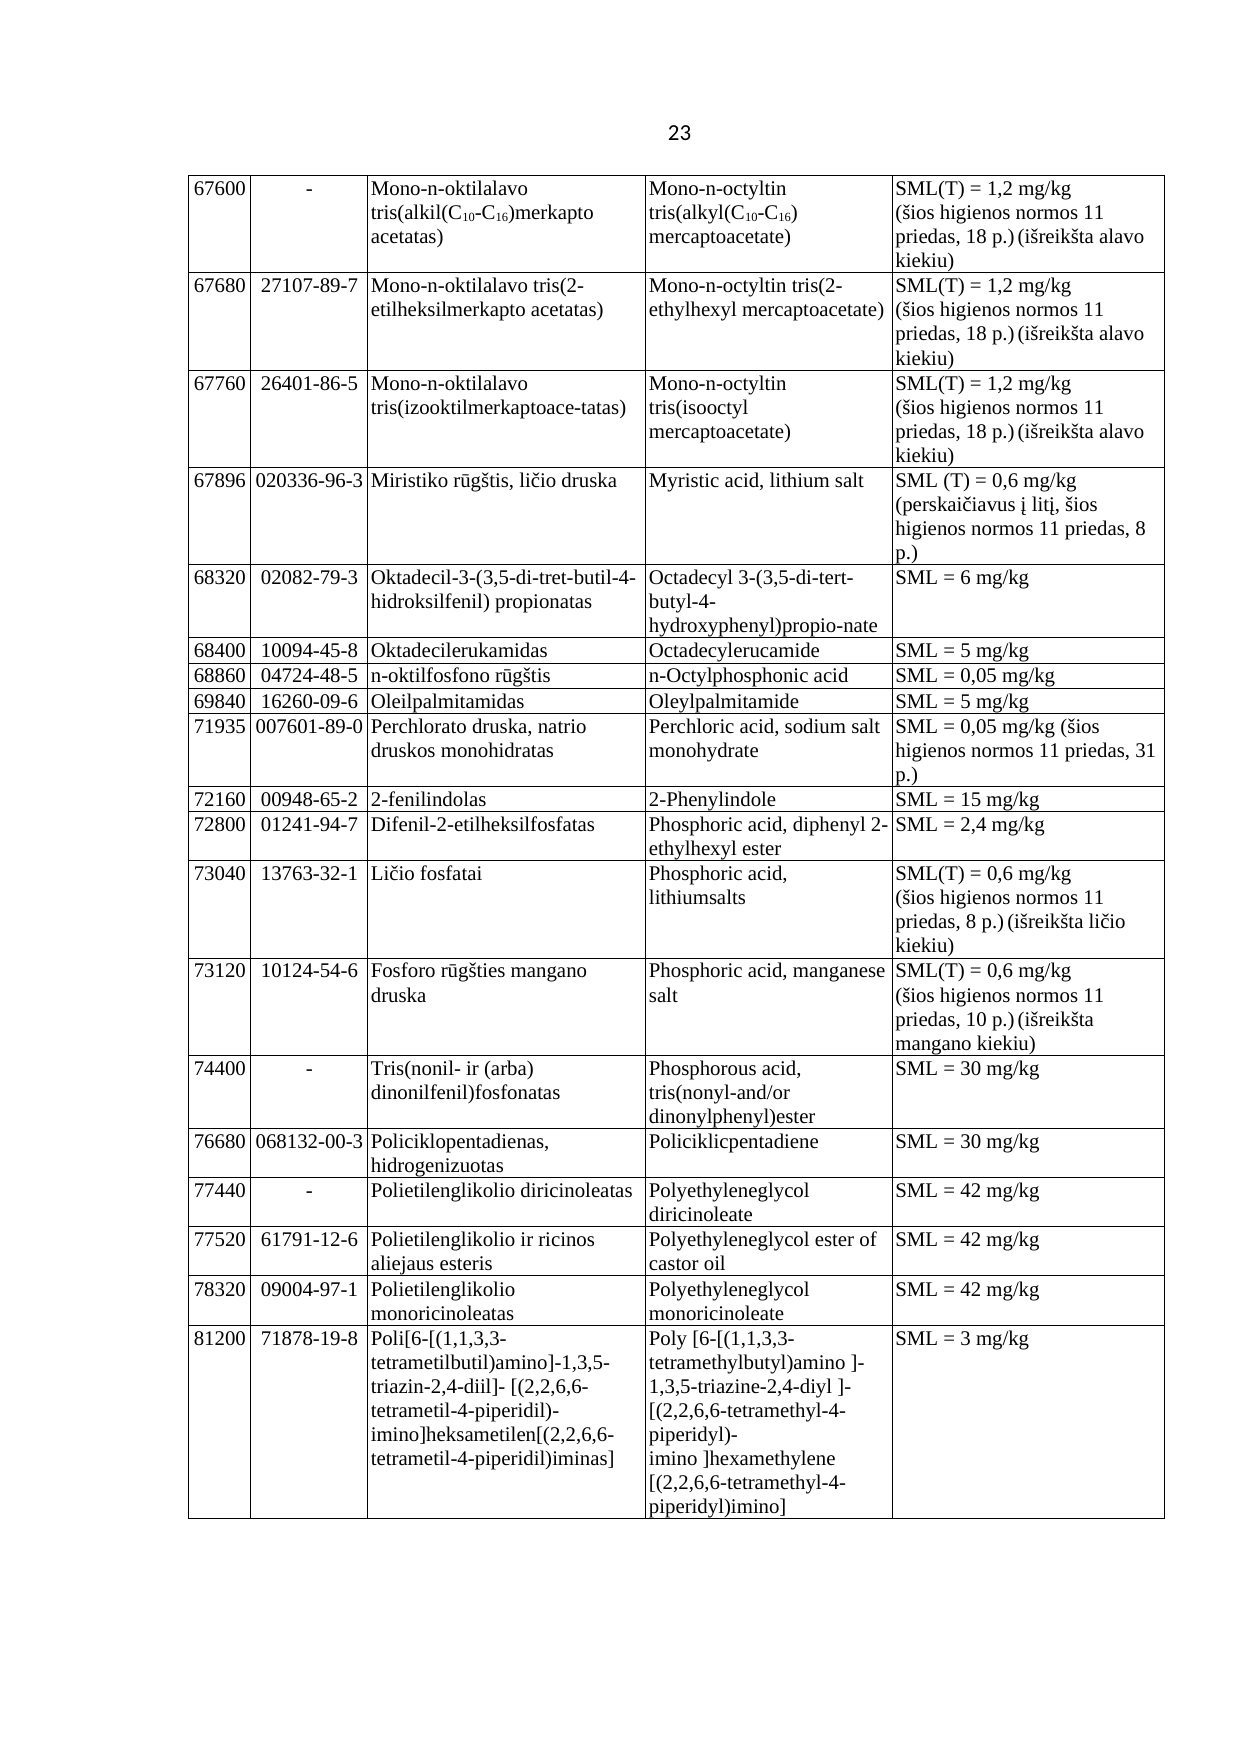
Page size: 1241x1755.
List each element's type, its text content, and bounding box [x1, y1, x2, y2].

table_cell 67760 [189, 371, 250, 467]
table_cell 2-Phenylindole [646, 787, 892, 811]
table_cell Polyethyleneglycol diricinoleate [646, 1178, 892, 1226]
table_cell 2-fenilindolas [368, 787, 645, 811]
table_cell 72800 [189, 812, 250, 860]
table_cell n-Octylphosphonic acid [646, 664, 892, 687]
table_cell 68860 [189, 664, 250, 687]
table_cell Oktadecil-3-(3,5-di-tret-butil-4- hidroksilfenil) propionatas [368, 565, 645, 637]
table_cell Mono-n-octyltin tris(2-ethylhexyl mercaptoacetate) [646, 273, 892, 369]
table_cell SML = 30 mg/kg [893, 1056, 1164, 1128]
table_cell Oleylpalmitamide [646, 689, 892, 713]
table_cell Phosphoric acid, manganese salt [646, 959, 892, 1055]
table_cell 77440 [189, 1178, 250, 1226]
table_cell SML = 6 mg/kg [893, 565, 1164, 637]
table_cell Poli[6-[(1,1,3,3-tetrametilbutil)amino]-1,3,5-triazin-2,4-diil]- [(2,2,6,6-tetrametil-4-piperidil)-imino]heksametilen[(2,2,6,6-tetrametil-4-piperidil)iminas] [368, 1326, 645, 1518]
table_cell 74400 [189, 1056, 250, 1128]
table_cell Tris(nonil- ir (arba) dinonilfenil)fosfonatas [368, 1056, 645, 1128]
table_cell SML = 42 mg/kg [893, 1178, 1164, 1226]
table_cell Octadecylerucamide [646, 638, 892, 662]
table_cell SML(T) = 0,6 mg/kg (šios higienos normos 11 priedas, 8 p.) (išreikšta ličio kiekiu) [893, 861, 1164, 957]
table_cell 68320 [189, 565, 250, 637]
table_cell 27107-89-7 [251, 273, 367, 369]
table_cell 71878-19-8 [251, 1326, 367, 1518]
table_cell 77520 [189, 1227, 250, 1275]
table_cell 068132-00-3 [251, 1129, 367, 1177]
table_cell Phosphoric acid, diphenyl 2-ethylhexyl ester [646, 812, 892, 860]
table_cell 73040 [189, 861, 250, 957]
table_cell Oleilpalmitamidas [368, 689, 645, 713]
table_cell 10124-54-6 [251, 959, 367, 1055]
table_cell 81200 [189, 1326, 250, 1518]
table_cell Difenil-2-etilheksilfosfatas [368, 812, 645, 860]
table_cell SML(T) = 1,2 mg/kg (šios higienos normos 11 priedas, 18 p.) (išreikšta alavo kiekiu) [893, 176, 1164, 272]
table_cell Perchlorato druska, natrio druskos monohidratas [368, 714, 645, 786]
table_cell SML = 15 mg/kg [893, 787, 1164, 811]
table_cell 72160 [189, 787, 250, 811]
table_cell SML = 42 mg/kg [893, 1276, 1164, 1324]
table_cell 01241-94-7 [251, 812, 367, 860]
table_cell SML = 5 mg/kg [893, 638, 1164, 662]
table_cell SML = 3 mg/kg [893, 1326, 1164, 1518]
table_cell Fosforo rūgšties mangano druska [368, 959, 645, 1055]
table_cell 67600 [189, 176, 250, 272]
table_cell - [251, 1056, 367, 1128]
table_cell 09004-97-1 [251, 1276, 367, 1324]
table_cell 007601-89-0 [251, 714, 367, 786]
table_cell 78320 [189, 1276, 250, 1324]
table_cell 020336-96-3 [251, 468, 367, 564]
table_cell Octadecyl 3-(3,5-di-tert-butyl-4-hydroxyphenyl)propio-nate [646, 565, 892, 637]
table_cell SML = 30 mg/kg [893, 1129, 1164, 1177]
table_cell Mono-n-octyltin tris(isooctyl mercaptoacetate) [646, 371, 892, 467]
table_cell SML = 2,4 mg/kg [893, 812, 1164, 860]
table_cell - [251, 1178, 367, 1226]
table_cell Poly [6-[(1,1,3,3-tetramethylbutyl)amino ]-1,3,5-triazine-2,4-diyl ]-[(2,2,6,6-tetramethyl-4-piperidyl)-imino ]hexamethylene [(2,2,6,6-tetramethyl-4-piperidyl)imino] [646, 1326, 892, 1518]
table_cell 69840 [189, 689, 250, 713]
table_cell - [251, 176, 367, 272]
table_cell Phosphoric acid, lithiumsalts [646, 861, 892, 957]
table_cell Policiklopentadienas, hidrogenizuotas [368, 1129, 645, 1177]
table_cell Mono-n-oktilalavo tris(izooktilmerkaptoace-tatas) [368, 371, 645, 467]
table_cell Miristiko rūgštis, ličio druska [368, 468, 645, 564]
table_cell 26401-86-5 [251, 371, 367, 467]
table_cell 68400 [189, 638, 250, 662]
table_cell Mono-n-oktilalavo tris(alkil(C10-C16)merkapto acetatas) [368, 176, 645, 272]
table_cell SML(T) = 0,6 mg/kg (šios higienos normos 11 priedas, 10 p.) (išreikšta mangano kiekiu) [893, 959, 1164, 1055]
table_cell 71935 [189, 714, 250, 786]
table_cell SML = 0,05 mg/kg [893, 664, 1164, 687]
table_cell Polyethyleneglycol ester of castor oil [646, 1227, 892, 1275]
table_cell Polyethyleneglycol monoricinoleate [646, 1276, 892, 1324]
table_cell 73120 [189, 959, 250, 1055]
table_cell 10094-45-8 [251, 638, 367, 662]
table_cell Oktadecilerukamidas [368, 638, 645, 662]
table_cell 00948-65-2 [251, 787, 367, 811]
table_cell Polietilenglikolio ir ricinos aliejaus esteris [368, 1227, 645, 1275]
table_cell 04724-48-5 [251, 664, 367, 687]
table_cell 67896 [189, 468, 250, 564]
table_cell Mono-n-octyltin tris(alkyl(C10-C16) mercaptoacetate) [646, 176, 892, 272]
table_cell 16260-09-6 [251, 689, 367, 713]
table_cell n-oktilfosfono rūgštis [368, 664, 645, 687]
table_cell Myristic acid, lithium salt [646, 468, 892, 564]
table_cell SML(T) = 1,2 mg/kg (šios higienos normos 11 priedas, 18 p.) (išreikšta alavo kiekiu) [893, 371, 1164, 467]
table_cell Phosphorous acid, tris(nonyl-and/or dinonylphenyl)ester [646, 1056, 892, 1128]
table_cell Polietilenglikolio diricinoleatas [368, 1178, 645, 1226]
table_cell Mono-n-oktilalavo tris(2-etilheksilmerkapto acetatas) [368, 273, 645, 369]
table_cell 02082-79-3 [251, 565, 367, 637]
table_cell SML = 42 mg/kg [893, 1227, 1164, 1275]
table_cell 13763-32-1 [251, 861, 367, 957]
table_cell Ličio fosfatai [368, 861, 645, 957]
table_cell SML = 5 mg/kg [893, 689, 1164, 713]
table_cell 61791-12-6 [251, 1227, 367, 1275]
table_cell Polietilenglikolio monoricinoleatas [368, 1276, 645, 1324]
table_cell Perchloric acid, sodium salt monohydrate [646, 714, 892, 786]
table_cell 67680 [189, 273, 250, 369]
table_cell SML(T) = 1,2 mg/kg (šios higienos normos 11 priedas, 18 p.) (išreikšta alavo kiekiu) [893, 273, 1164, 369]
table_cell 76680 [189, 1129, 250, 1177]
table_cell Policiklicpentadiene [646, 1129, 892, 1177]
